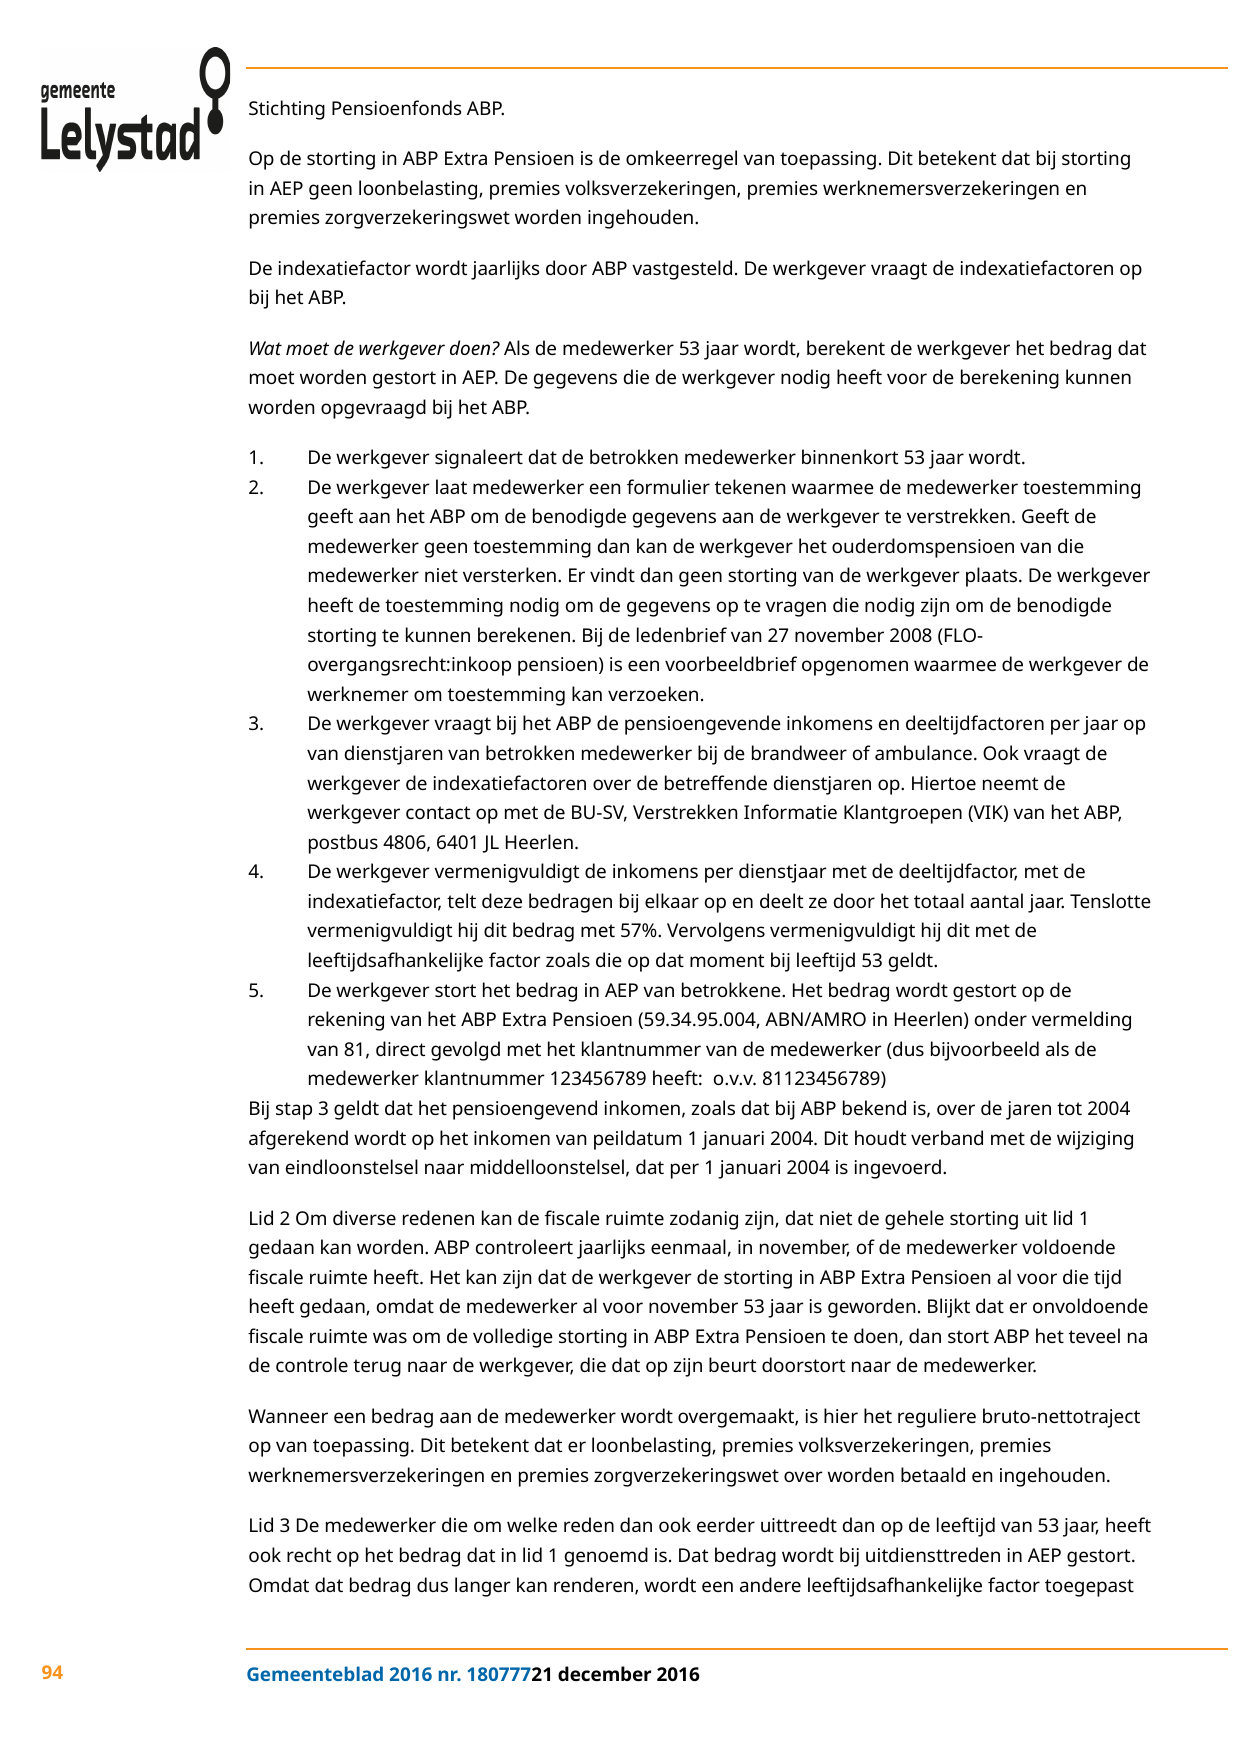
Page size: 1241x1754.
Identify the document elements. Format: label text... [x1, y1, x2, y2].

text Op de storting in ABP Extra Pensioen is de omkeerregel van toepassing. Dit betekent dat bij storting in AEP geen loonbelasting, premies volksverzekeringen, premies werknemersverzekeringen en premies zorgverzekeringswet worden ingehouden. [248, 145, 1152, 230]
text Lid 3 De medewerker die om welke reden dan ook eerder uittreedt dan op de leeftijd van 53 jaar, heeft ook recht op het bedrag dat in lid 1 genoemd is. Dat bedrag wordt bij uitdiensttreden in AEP gestort. Omdat dat bedrag dus langer kan renderen, wordt een andere leeftijdsafhankelijke factor toegepast [248, 1513, 1152, 1598]
text Bij stap 3 geldt dat het pensioengevend inkomen, zoals dat bij ABP bekend is, over de jaren tot 2004 afgerekend wordt op het inkomen van peildatum 1 januari 2004. Dit houdt verband met de wijziging van eindloonstelsel naar middelloonstelsel, dat per 1 januari 2004 is ingevoerd. [248, 1095, 1152, 1180]
text Lid 2 Om diverse redenen kan de fiscale ruimte zodanig zijn, dat niet de gehele storting uit lid 1 gedaan kan worden. ABP controleert jaarlijks eenmaal, in november, of de medewerker voldoende fiscale ruimte heeft. Het kan zijn dat de werkgever de storting in ABP Extra Pensioen al voor die tijd heeft gedaan, omdat de medewerker al voor november 53 jaar is geworden. Blijkt dat er onvoldoende fiscale ruimte was om de volledige storting in ABP Extra Pensioen te doen, dan stort ABP het teveel na de controle terug naar de werkgever, die dat op zijn beurt doorstort naar de medewerker. [248, 1205, 1152, 1378]
list De werkgever laat medewerker een formulier tekenen waarmee de medewerker toestemming geeft aan het ABP om de benodigde gegevens aan de werkgever te verstrekken. Geeft de medewerker geen toestemming dan kan de werkgever het ouderdomspensioen van die medewerker niet versterken. Er vindt dan geen storting van de werkgever plaats. De werkgever heeft de toestemming nodig om de gegevens op te vragen die nodig zijn om de benodigde storting te kunnen berekenen. Bij de ledenbrief van 27 november 2008 (FLO-overgangsrecht:inkoop pensioen) is een voorbeeldbrief opgenomen waarmee de werkgever de werknemer om toestemming kan verzoeken. [248, 474, 1152, 707]
text Wat moet de werkgever doen? Als de medewerker 53 jaar wordt, berekent de werkgever het bedrag dat moet worden gestort in AEP. De gegevens die de werkgever nodig heeft voor de berekening kunnen worden opgevraagd bij het ABP. [248, 335, 1152, 420]
list De werkgever vraagt bij het ABP de pensioengevende inkomens en deeltijdfactoren per jaar op van dienstjaren van betrokken medewerker bij de brandweer of ambulance. Ook vraagt de werkgever de indexatiefactoren over de betreffende dienstjaren op. Hiertoe neemt de werkgever contact op met de BU-SV, Verstrekken Informatie Klantgroepen (VIK) van het ABP, postbus 4806, 6401 JL Heerlen. [248, 711, 1152, 855]
text Stichting Pensioenfonds ABP. [248, 95, 1152, 121]
list De werkgever vermenigvuldigt de inkomens per dienstjaar met de deeltijdfactor, met de indexatiefactor, telt deze bedragen bij elkaar op en deelt ze door het totaal aantal jaar. Tenslotte vermenigvuldigt hij dit bedrag met 57%. Vervolgens vermenigvuldigt hij dit met de leeftijdsafhankelijke factor zoals die op dat moment bij leeftijd 53 geldt. [248, 858, 1152, 973]
list De werkgever signaleert dat de betrokken medewerker binnenkort 53 jaar wordt. [248, 444, 1152, 470]
list De werkgever stort het bedrag in AEP van betrokkene. Het bedrag wordt gestort op de rekening van het ABP Extra Pensioen (59.34.95.004, ABN/AMRO in Heerlen) onder vermelding van 81, direct gevolgd met het klantnummer van de medewerker (dus bijvoorbeeld als de medewerker klantnummer 123456789 heeft: o.v.v. 81123456789) [248, 977, 1152, 1091]
text De indexatiefactor wordt jaarlijks door ABP vastgesteld. De werkgever vraagt de indexatiefactoren op bij het ABP. [248, 255, 1152, 310]
picture [41, 47, 231, 172]
text Wanneer een bedrag aan de medewerker wordt overgemaakt, is hier het reguliere bruto-nettotraject op van toepassing. Dit betekent dat er loonbelasting, premies volksverzekeringen, premies werknemersverzekeringen en premies zorgverzekeringswet over worden betaald en ingehouden. [248, 1403, 1152, 1488]
